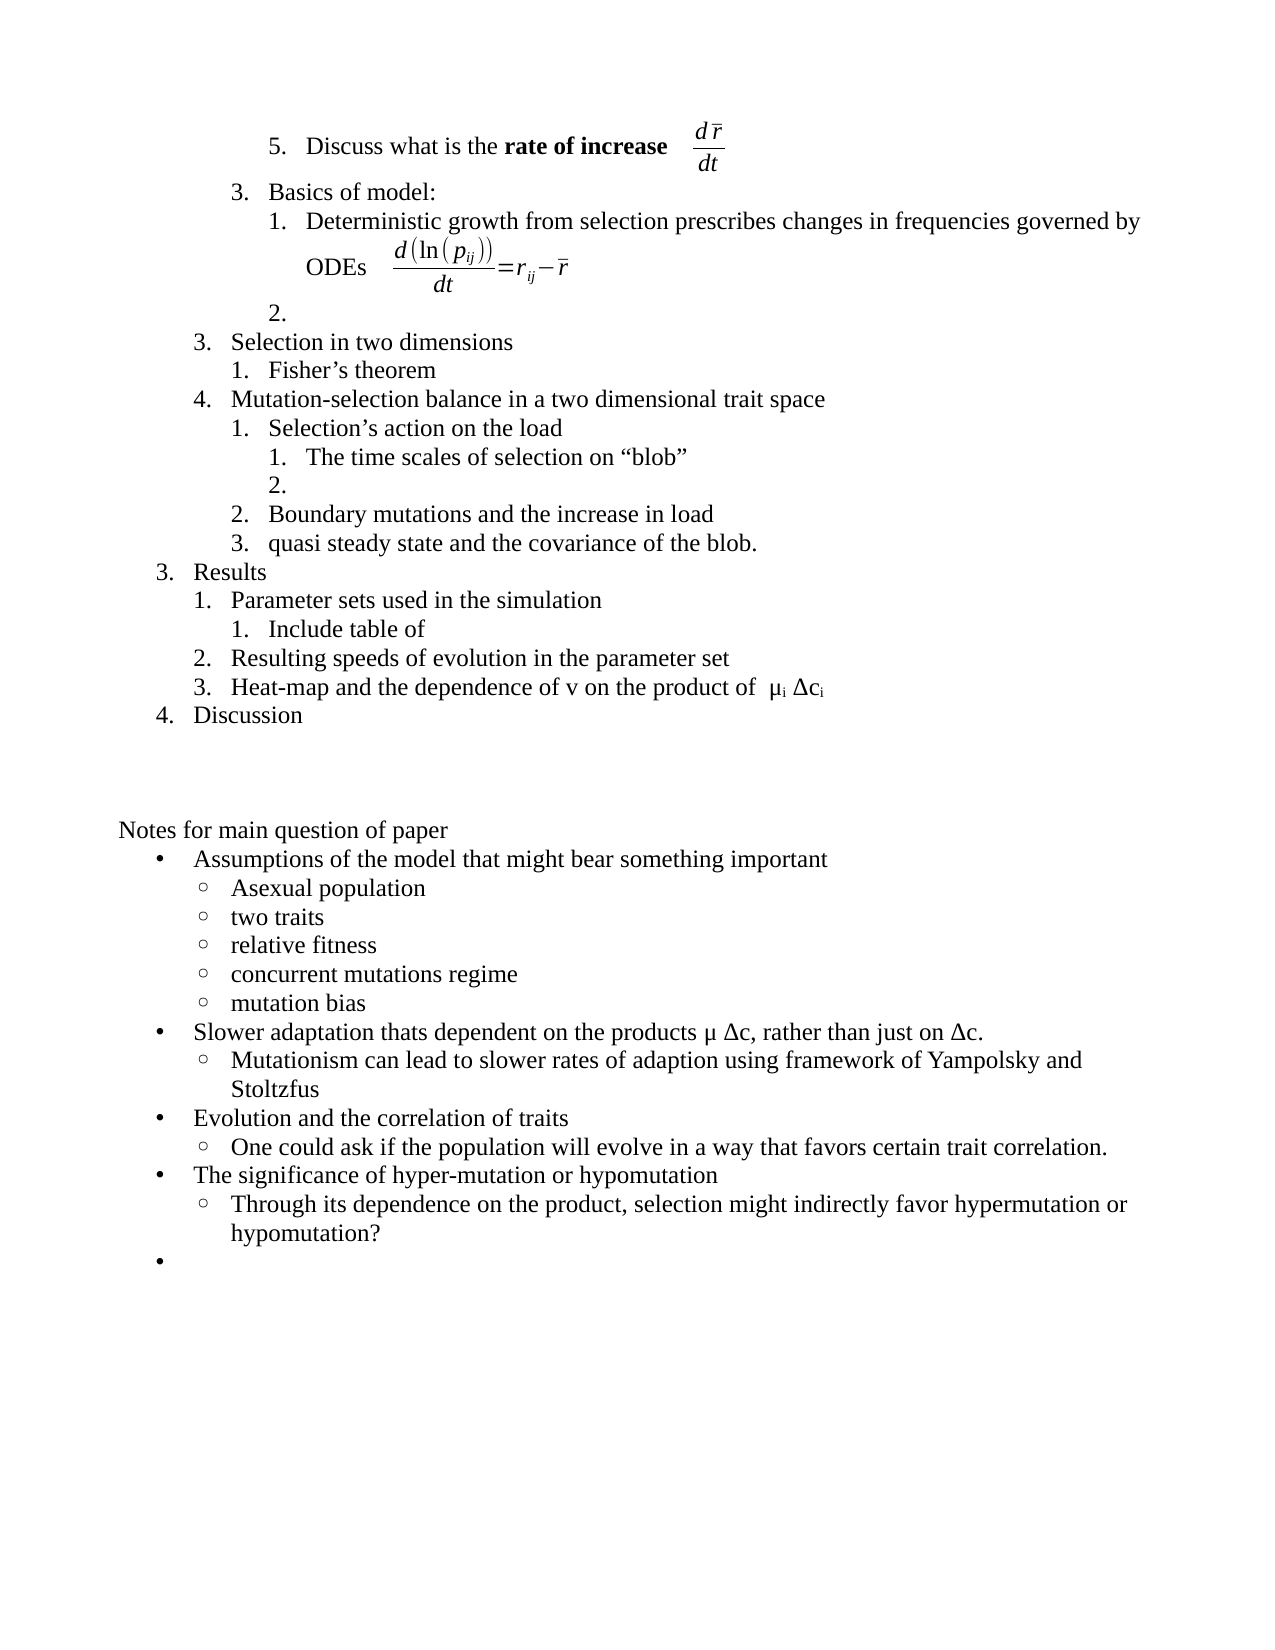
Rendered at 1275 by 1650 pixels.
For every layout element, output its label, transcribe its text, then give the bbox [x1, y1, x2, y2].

list Mutationism can lead to slower rates of adaption using framework of Yampolsky and Stoltzfus [193, 1045, 1157, 1103]
list Mutation-selection balance in a two dimensional trait space [193, 384, 1157, 413]
list Deterministic growth from selection prescribes changes in frequencies governed by ODEs [268, 206, 1157, 298]
list The time scales of selection on “blob” [268, 442, 1157, 470]
list two traits [193, 902, 1157, 930]
list Fisher’s theorem [231, 355, 1157, 384]
list quasi steady state and the covariance of the blob. [231, 528, 1157, 557]
list One could ask if the population will evolve in a way that favors certain trait correlation. [193, 1132, 1157, 1160]
list concurrent mutations regime [193, 959, 1157, 988]
list Evolution and the correlation of traits [156, 1103, 1157, 1132]
list Discuss what is the rate of increase [268, 118, 1157, 177]
list relative fitness [193, 930, 1157, 959]
list mutation bias [193, 988, 1157, 1017]
list Parameter sets used in the simulation [193, 585, 1157, 614]
list Results [156, 557, 1157, 585]
list The significance of hyper-mutation or hypomutation [156, 1160, 1157, 1189]
list Slower adaptation thats dependent on the products μ Δc, rather than just on Δc. [156, 1017, 1157, 1045]
list Include table of [231, 614, 1157, 643]
list Through its dependence on the product, selection might indirectly favor hypermutation or hypomutation? [193, 1189, 1157, 1247]
list Selection’s action on the load [231, 413, 1157, 442]
text Notes for main question of paper [118, 815, 1157, 844]
list Resulting speeds of evolution in the parameter set [193, 643, 1157, 672]
list Discussion [156, 700, 1157, 729]
list Assumptions of the model that might bear something important [156, 844, 1157, 873]
list Basics of model: [231, 177, 1157, 206]
list Boundary mutations and the increase in load [231, 499, 1157, 528]
list Heat-map and the dependence of v on the product of μi Δci [193, 672, 1157, 700]
list Asexual population [193, 873, 1157, 902]
list Selection in two dimensions [193, 327, 1157, 355]
